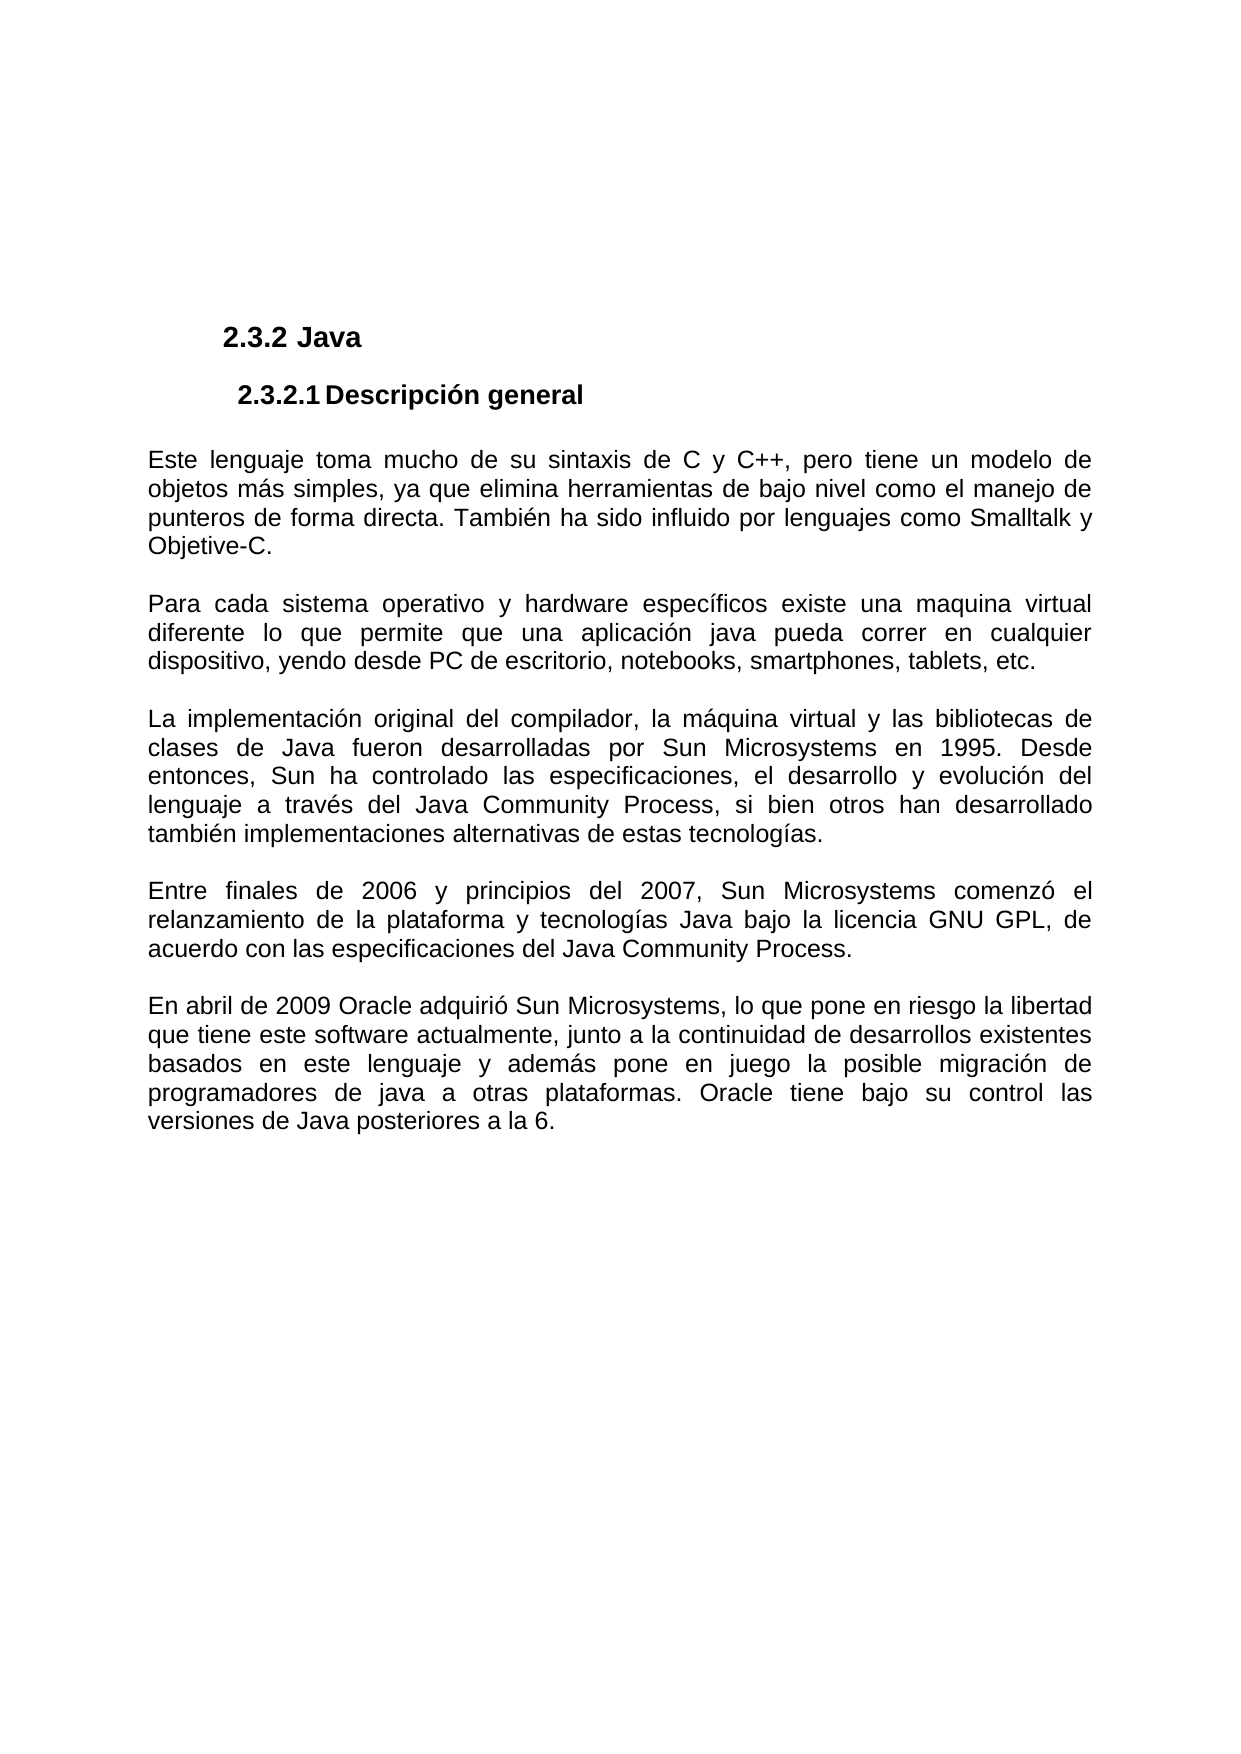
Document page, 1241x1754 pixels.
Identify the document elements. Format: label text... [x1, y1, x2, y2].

text Para cada sistema operativo y hardware específicos existe una maquina virtual diferente lo que permite que una aplicación java pueda correr en cualquier dispositivo, yendo desde PC de escritorio, notebooks, smartphones, tablets, etc. [148, 589, 1092, 675]
subtitle Descripción general [237, 379, 1092, 410]
subtitle Java [223, 320, 1092, 354]
text En abril de 2009 Oracle adquirió Sun Microsystems, lo que pone en riesgo la libertad que tiene este software actualmente, junto a la continuidad de desarrollos existentes basados en este lenguaje y además pone en juego la posible migración de programadores de java a otras plataformas. Oracle tiene bajo su control las versiones de Java posteriores a la 6. [148, 991, 1092, 1135]
text La implementación original del compilador, la máquina virtual y las bibliotecas de clases de Java fueron desarrolladas por Sun Microsystems en 1995. Desde entonces, Sun ha controlado las especificaciones, el desarrollo y evolución del lenguaje a través del Java Community Process, si bien otros han desarrollado también implementaciones alternativas de estas tecnologías. [148, 704, 1092, 847]
text Entre finales de 2006 y principios del 2007, Sun Microsystems comenzó el relanzamiento de la plataforma y tecnologías Java bajo la licencia GNU GPL, de acuerdo con las especificaciones del Java Community Process. [148, 876, 1092, 962]
text Este lenguaje toma mucho de su sintaxis de C y C++, pero tiene un modelo de objetos más simples, ya que elimina herramientas de bajo nivel como el manejo de punteros de forma directa. También ha sido influido por lenguajes como Smalltalk y Objetive-C. [148, 445, 1092, 560]
